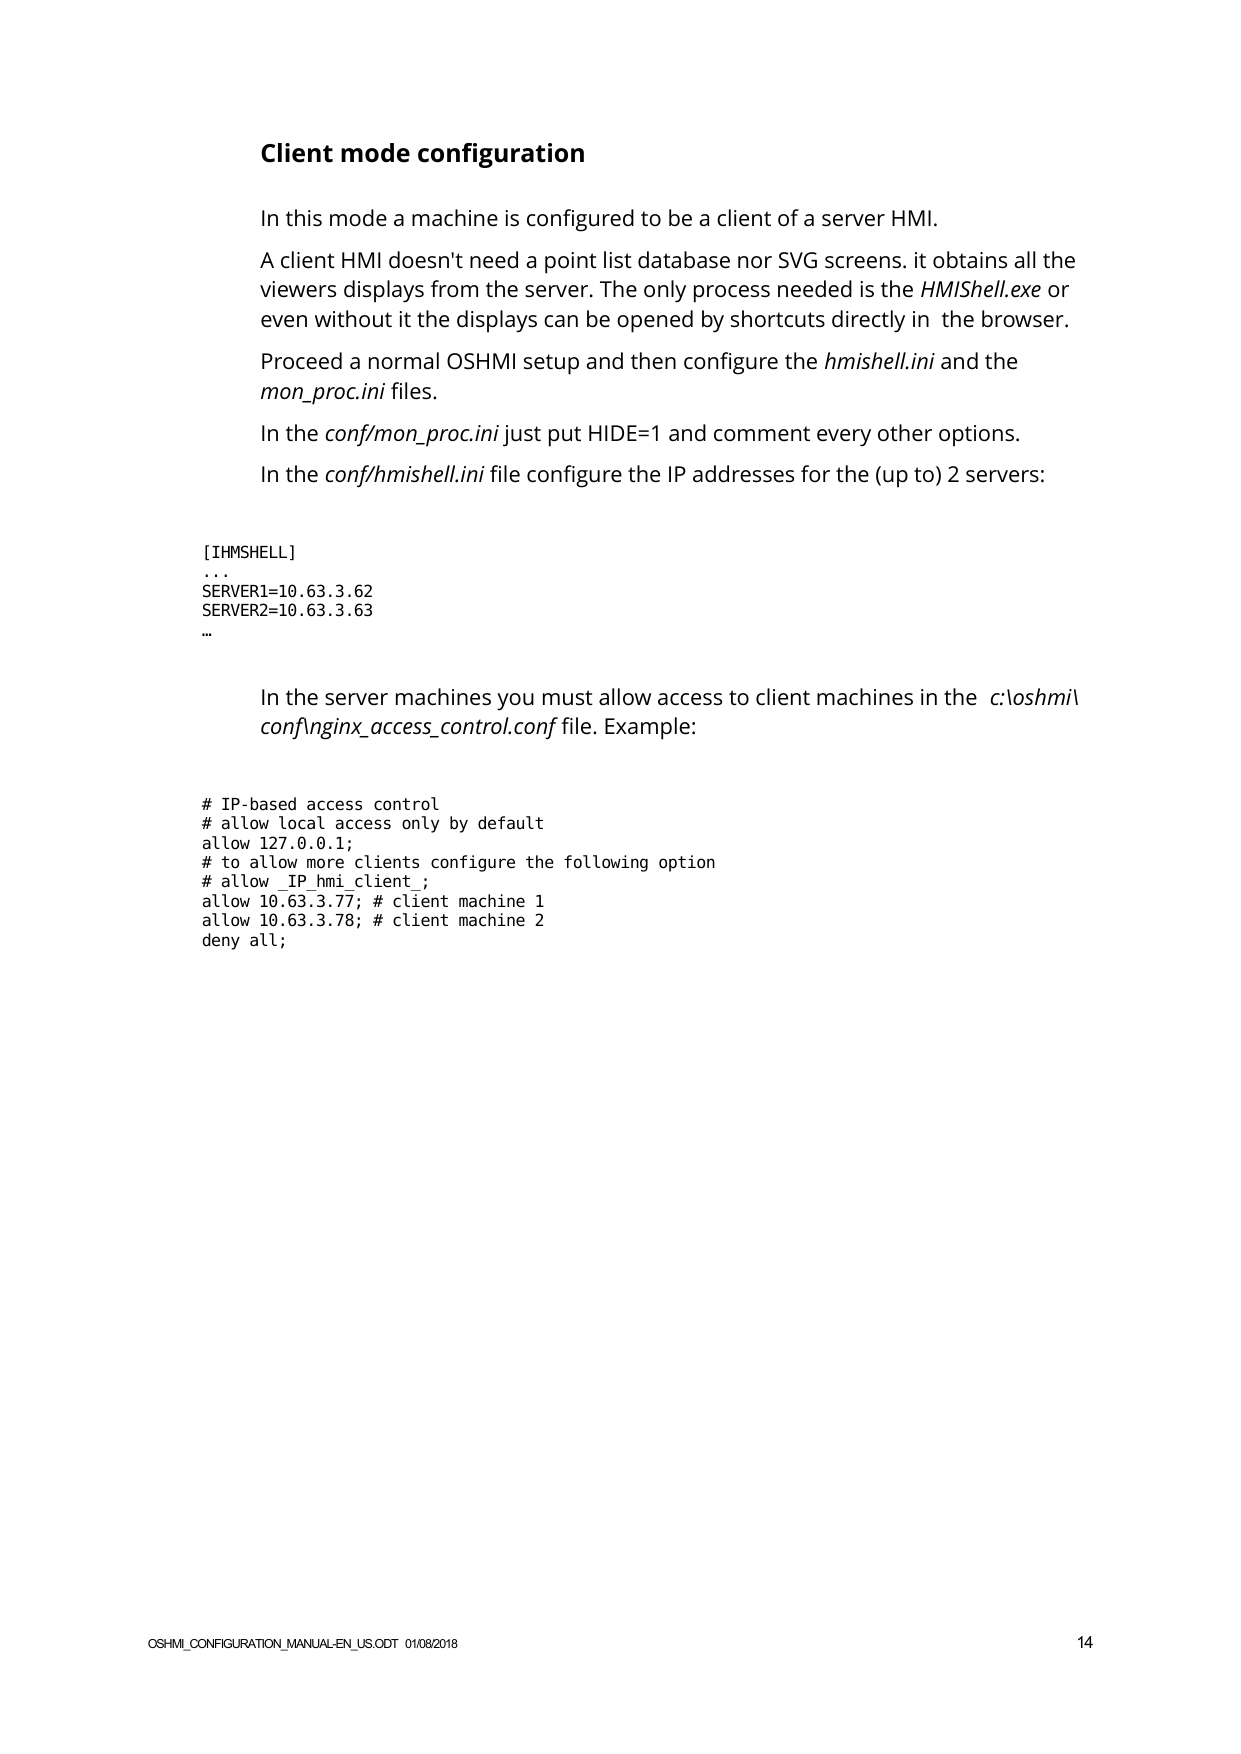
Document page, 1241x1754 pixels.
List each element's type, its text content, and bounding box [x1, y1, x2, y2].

text ... [202, 562, 1093, 582]
text In the server machines you must allow access to client machines in the c:\oshmi\conf\nginx_access_control.conf file. Example: [260, 682, 1093, 741]
text # allow _IP_hmi_client_; [202, 872, 1093, 892]
text allow 10.63.3.78; # client machine 2 [202, 911, 1093, 931]
text In this mode a machine is configured to be a client of a server HMI. [260, 203, 1093, 233]
text SERVER2=10.63.3.63 [202, 601, 1093, 620]
text # to allow more clients configure the following option [202, 853, 1093, 872]
text In the conf/hmishell.ini file configure the IP addresses for the (up to) 2 servers: [260, 459, 1093, 489]
text … [202, 620, 1093, 640]
text # IP-based access control [202, 795, 1093, 814]
text deny all; [202, 931, 1093, 950]
text # allow local access only by default [202, 814, 1093, 834]
text A client HMI doesn't need a point list database nor SVG screens. it obtains all the viewers displays from the server. The only process needed is the HMIShell.exe or even without it the displays can be opened by shortcuts directly in the browser. [260, 245, 1093, 334]
text [IHMSHELL] [202, 543, 1093, 562]
subtitle Client mode configuration [260, 136, 1093, 170]
text In the conf/mon_proc.ini just put HIDE=1 and comment every other options. [260, 418, 1093, 447]
text allow 10.63.3.77; # client machine 1 [202, 892, 1093, 911]
text Proceed a normal OSHMI setup and then configure the hmishell.ini and the mon_proc.ini files. [260, 346, 1093, 406]
text allow 127.0.0.1; [202, 834, 1093, 853]
text SERVER1=10.63.3.62 [202, 582, 1093, 601]
